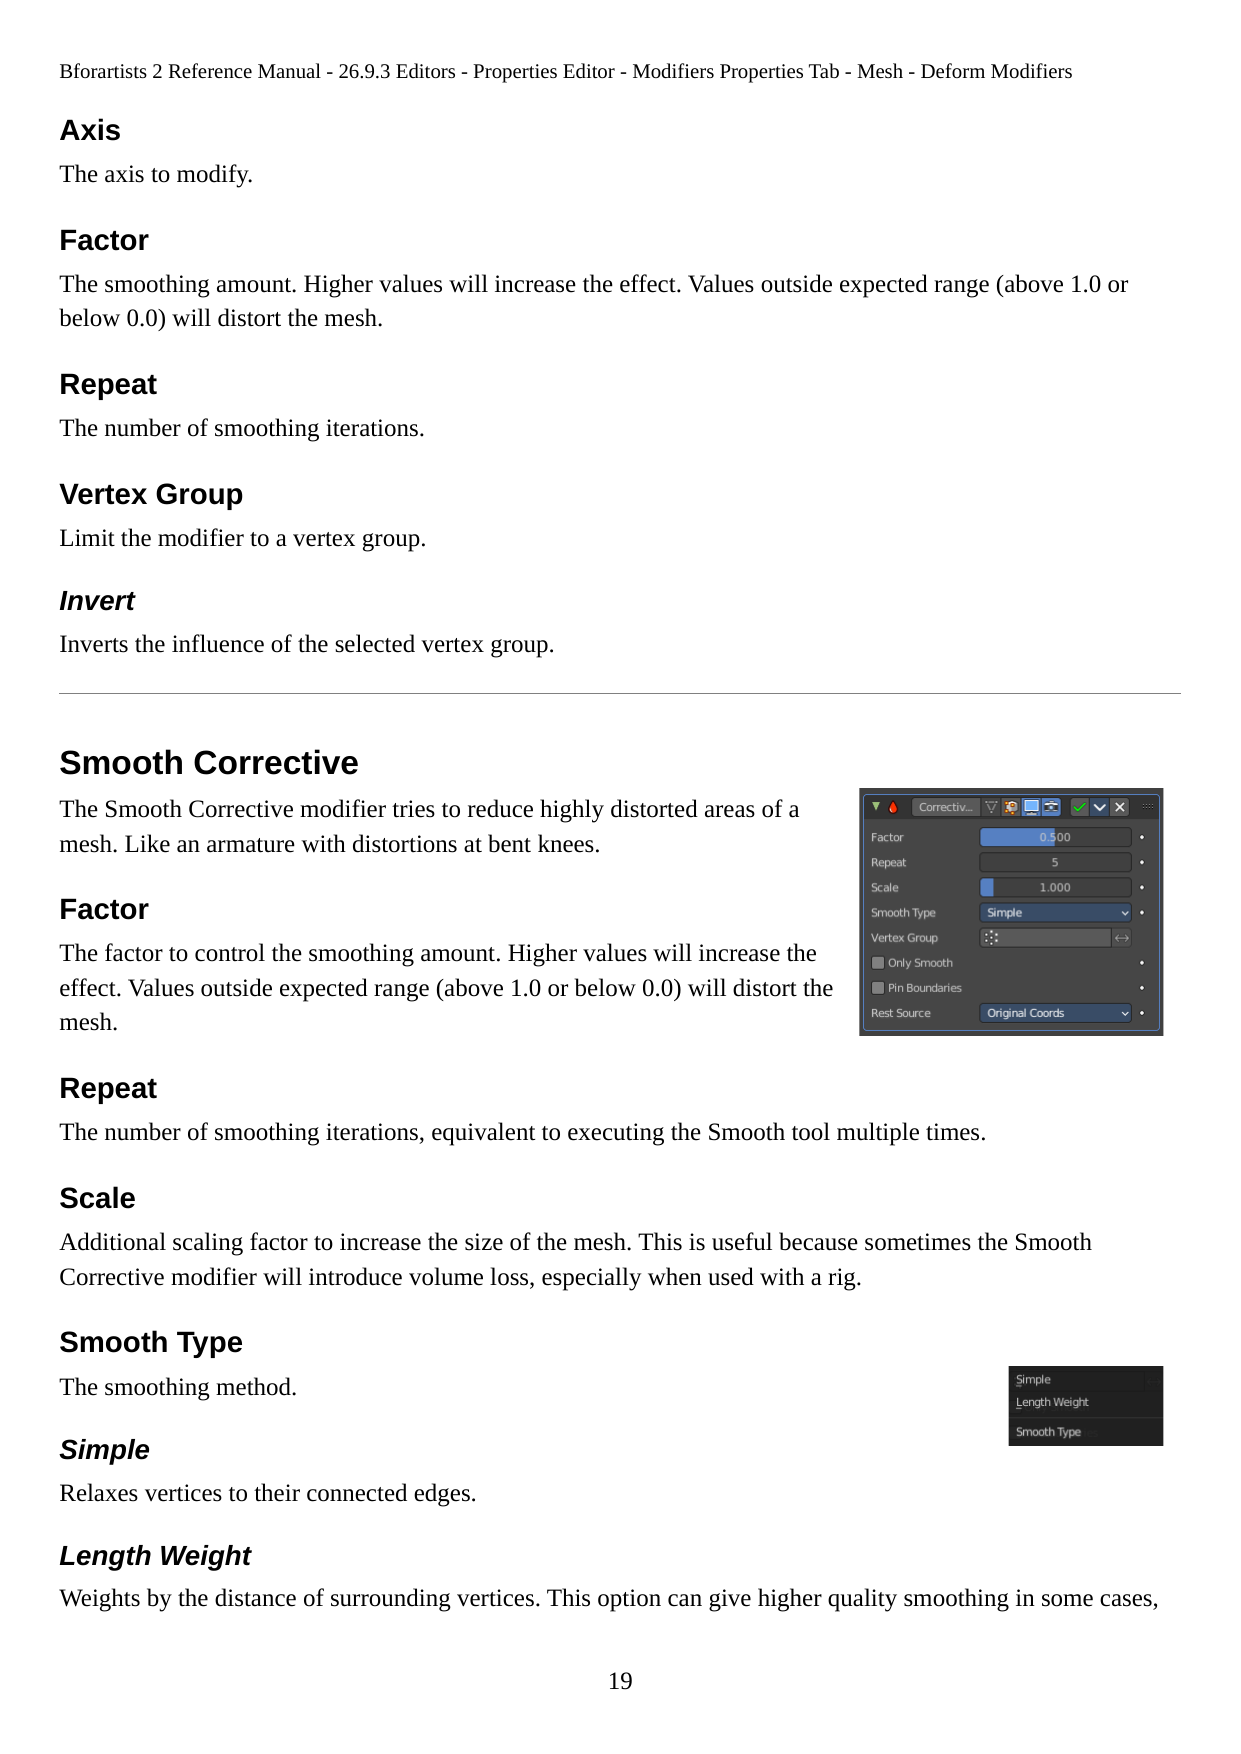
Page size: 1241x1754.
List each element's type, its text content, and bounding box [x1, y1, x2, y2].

picture [1008, 1366, 1164, 1446]
text The factor to control the smoothing amount. Higher values will increase the effect. Values outside expected range (above 1.0 or below 0.0) will distort the mesh. [59, 938, 859, 1036]
text The smoothing amount. Higher values will increase the effect. Values outside expected range (above 1.0 or below 0.0) will distort the mesh. [59, 269, 1181, 332]
subtitle Scale [59, 1181, 1181, 1215]
text Relaxes vertices to their connected edges. [59, 1478, 1181, 1506]
subtitle Axis [59, 113, 1181, 146]
subtitle Simple [59, 1433, 1181, 1465]
text Limit the modifier to a vertex group. [59, 523, 1181, 552]
text The number of smoothing iterations, equivalent to executing the Smooth tool multiple times. [59, 1117, 1181, 1146]
text Inverts the influence of the selected vertex group. [59, 629, 1181, 658]
subtitle Smooth Corrective [59, 743, 1181, 782]
subtitle Repeat [59, 1071, 1181, 1105]
subtitle Invert [59, 584, 1181, 616]
text The smoothing method. [59, 1372, 1008, 1400]
text The number of smoothing iterations. [59, 413, 1181, 442]
subtitle Factor [59, 222, 1181, 256]
picture [859, 788, 1164, 1036]
subtitle Length Weight [59, 1539, 1181, 1571]
subtitle Vertex Group [59, 477, 1181, 511]
text [1164, 1372, 1181, 1400]
subtitle [1164, 892, 1181, 926]
text The Smooth Corrective modifier tries to reduce highly distorted areas of a mesh. Like an armature with distortions at bent knees. [59, 794, 859, 857]
text The axis to modify. [59, 159, 1181, 188]
subtitle Factor [59, 892, 859, 926]
subtitle Repeat [59, 367, 1181, 401]
text Additional scaling factor to increase the size of the mesh. This is useful because sometimes the Smooth Corrective modifier will introduce volume loss, especially when used with a rig. [59, 1227, 1181, 1291]
text Weights by the distance of surrounding vertices. This option can give higher quality smoothing in some cases, [59, 1583, 1181, 1612]
subtitle Smooth Type [59, 1325, 1181, 1359]
